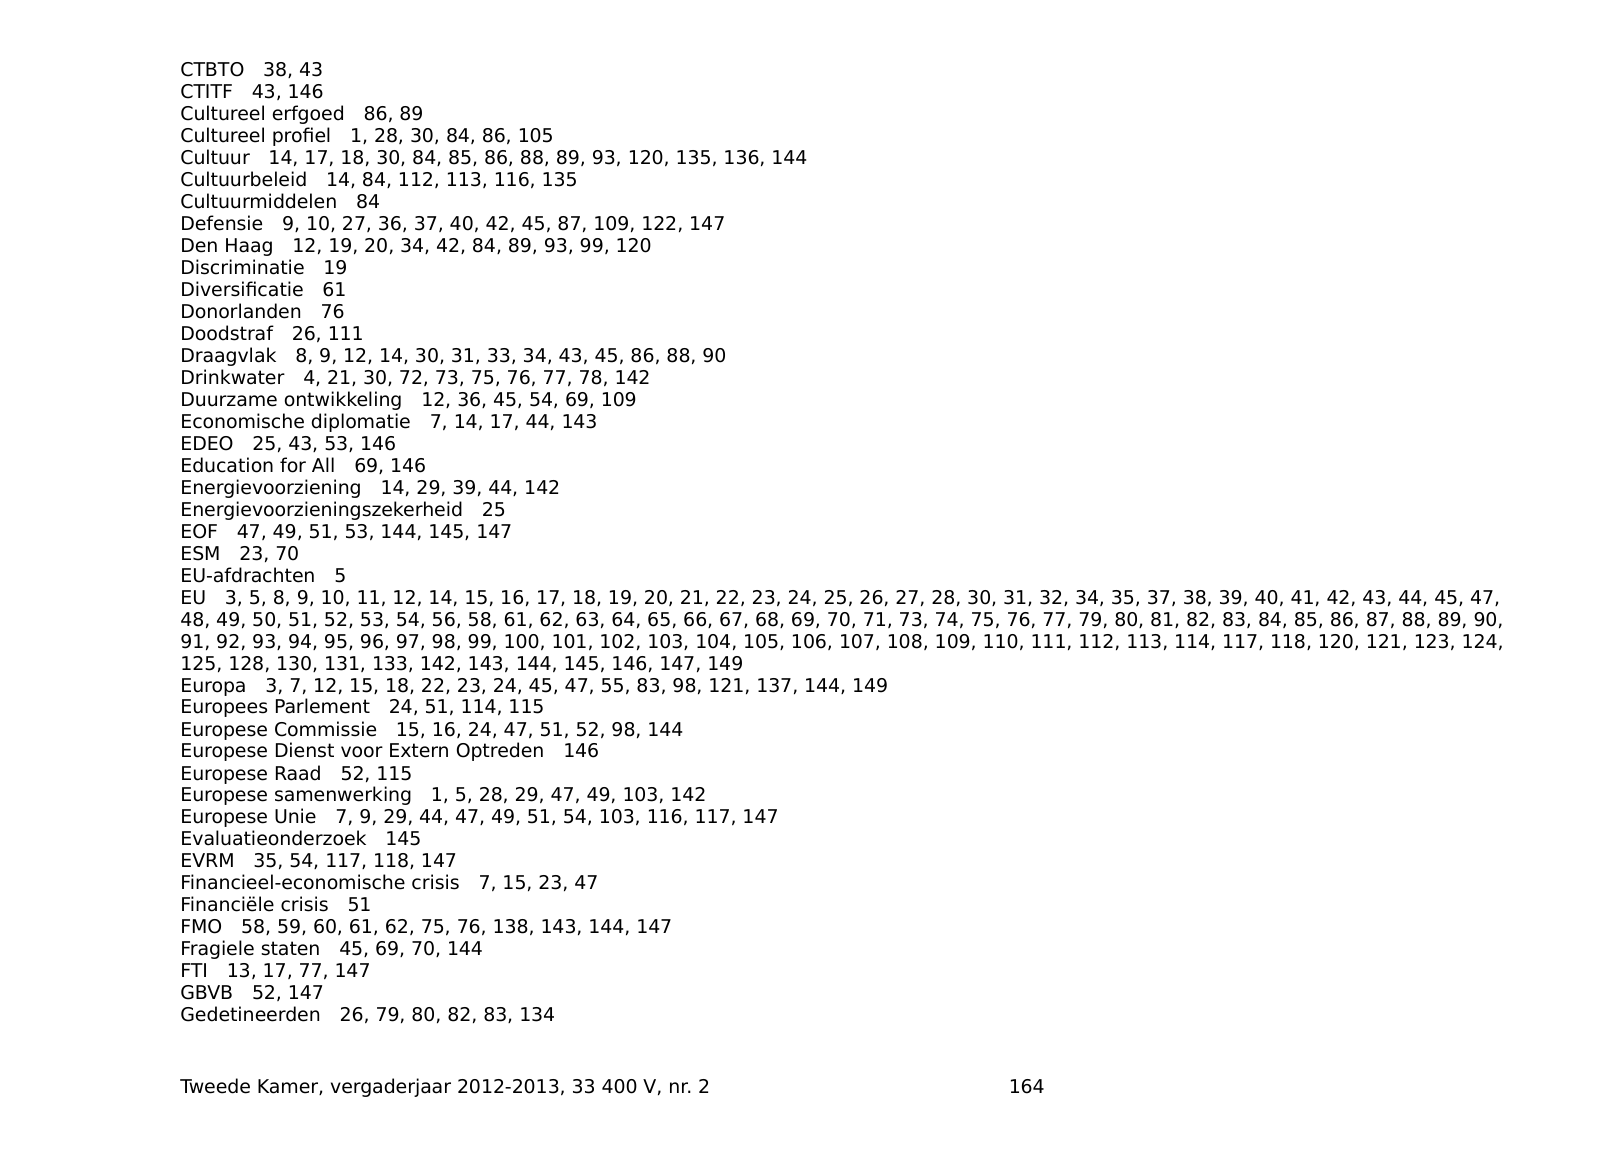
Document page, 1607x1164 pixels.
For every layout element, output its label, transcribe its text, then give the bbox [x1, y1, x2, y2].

text Doodstraf 26, 111 [180, 323, 1529, 345]
text Europa 3, 7, 12, 15, 18, 22, 23, 24, 45, 47, 55, 83, 98, 121, 137, 144, 149 [180, 674, 1529, 696]
text EU-afdrachten 5 [180, 564, 1529, 587]
text Europese Unie 7, 9, 29, 44, 47, 49, 51, 54, 103, 116, 117, 147 [180, 806, 1529, 828]
text Gedetineerden 26, 79, 80, 82, 83, 134 [180, 1004, 1529, 1026]
text Discriminatie 19 [180, 257, 1529, 279]
text Europese Dienst voor Extern Optreden 146 [180, 740, 1529, 762]
text Europees Parlement 24, 51, 114, 115 [180, 696, 1529, 718]
text Europese Commissie 15, 16, 24, 47, 51, 52, 98, 144 [180, 718, 1529, 740]
text EOF 47, 49, 51, 53, 144, 145, 147 [180, 521, 1529, 543]
text Education for All 69, 146 [180, 455, 1529, 477]
text Evaluatieonderzoek 145 [180, 828, 1529, 850]
text Economische diplomatie 7, 14, 17, 44, 143 [180, 411, 1529, 433]
text Defensie 9, 10, 27, 36, 37, 40, 42, 45, 87, 109, 122, 147 [180, 213, 1529, 235]
text FMO 58, 59, 60, 61, 62, 75, 76, 138, 143, 144, 147 [180, 916, 1529, 938]
text Cultureel profiel 1, 28, 30, 84, 86, 105 [180, 125, 1529, 147]
text Den Haag 12, 19, 20, 34, 42, 84, 89, 93, 99, 120 [180, 235, 1529, 257]
text Draagvlak 8, 9, 12, 14, 30, 31, 33, 34, 43, 45, 86, 88, 90 [180, 345, 1529, 367]
text Drinkwater 4, 21, 30, 72, 73, 75, 76, 77, 78, 142 [180, 367, 1529, 389]
text FTI 13, 17, 77, 147 [180, 960, 1529, 982]
text Fragiele staten 45, 69, 70, 144 [180, 938, 1529, 960]
text Duurzame ontwikkeling 12, 36, 45, 54, 69, 109 [180, 389, 1529, 411]
text Donorlanden 76 [180, 301, 1529, 323]
text Energievoorzieningszekerheid 25 [180, 499, 1529, 521]
text ESM 23, 70 [180, 543, 1529, 564]
text CTITF 43, 146 [180, 81, 1529, 103]
text Cultuurmiddelen 84 [180, 191, 1529, 213]
text Financiële crisis 51 [180, 894, 1529, 916]
text Energievoorziening 14, 29, 39, 44, 142 [180, 477, 1529, 499]
text EDEO 25, 43, 53, 146 [180, 433, 1529, 455]
text Cultuur 14, 17, 18, 30, 84, 85, 86, 88, 89, 93, 120, 135, 136, 144 [180, 147, 1529, 169]
text EVRM 35, 54, 117, 118, 147 [180, 850, 1529, 872]
text Europese samenwerking 1, 5, 28, 29, 47, 49, 103, 142 [180, 784, 1529, 806]
text GBVB 52, 147 [180, 982, 1529, 1004]
text Europese Raad 52, 115 [180, 762, 1529, 784]
text Cultuurbeleid 14, 84, 112, 113, 116, 135 [180, 169, 1529, 191]
text CTBTO 38, 43 [180, 59, 1529, 81]
text Financieel-economische crisis 7, 15, 23, 47 [180, 872, 1529, 894]
text Cultureel erfgoed 86, 89 [180, 103, 1529, 125]
text Diversificatie 61 [180, 279, 1529, 301]
text EU 3, 5, 8, 9, 10, 11, 12, 14, 15, 16, 17, 18, 19, 20, 21, 22, 23, 24, 25, 26, 27, 28, 30, 31, 32, 34, 35, 37, 38, 39, 40, 41, 42, 43, 44, 45, 47, 48, 49, 50, 51, 52, 53, 54, 56, 58, 61, 62, 63, 64, 65, 66, 67, 68, 69, 70, 71, 73, 74, 75, 76, 77, 79, 80, 81, 82, 83, 84, 85, 86, 87, 88, 89, 90, 91, 92, 93, 94, 95, 96, 97, 98, 99, 100, 101, 102, 103, 104, 105, 106, 107, 108, 109, 110, 111, 112, 113, 114, 117, 118, 120, 121, 123, 124, 125, 128, 130, 131, 133, 142, 143, 144, 145, 146, 147, 149 [180, 587, 1529, 674]
